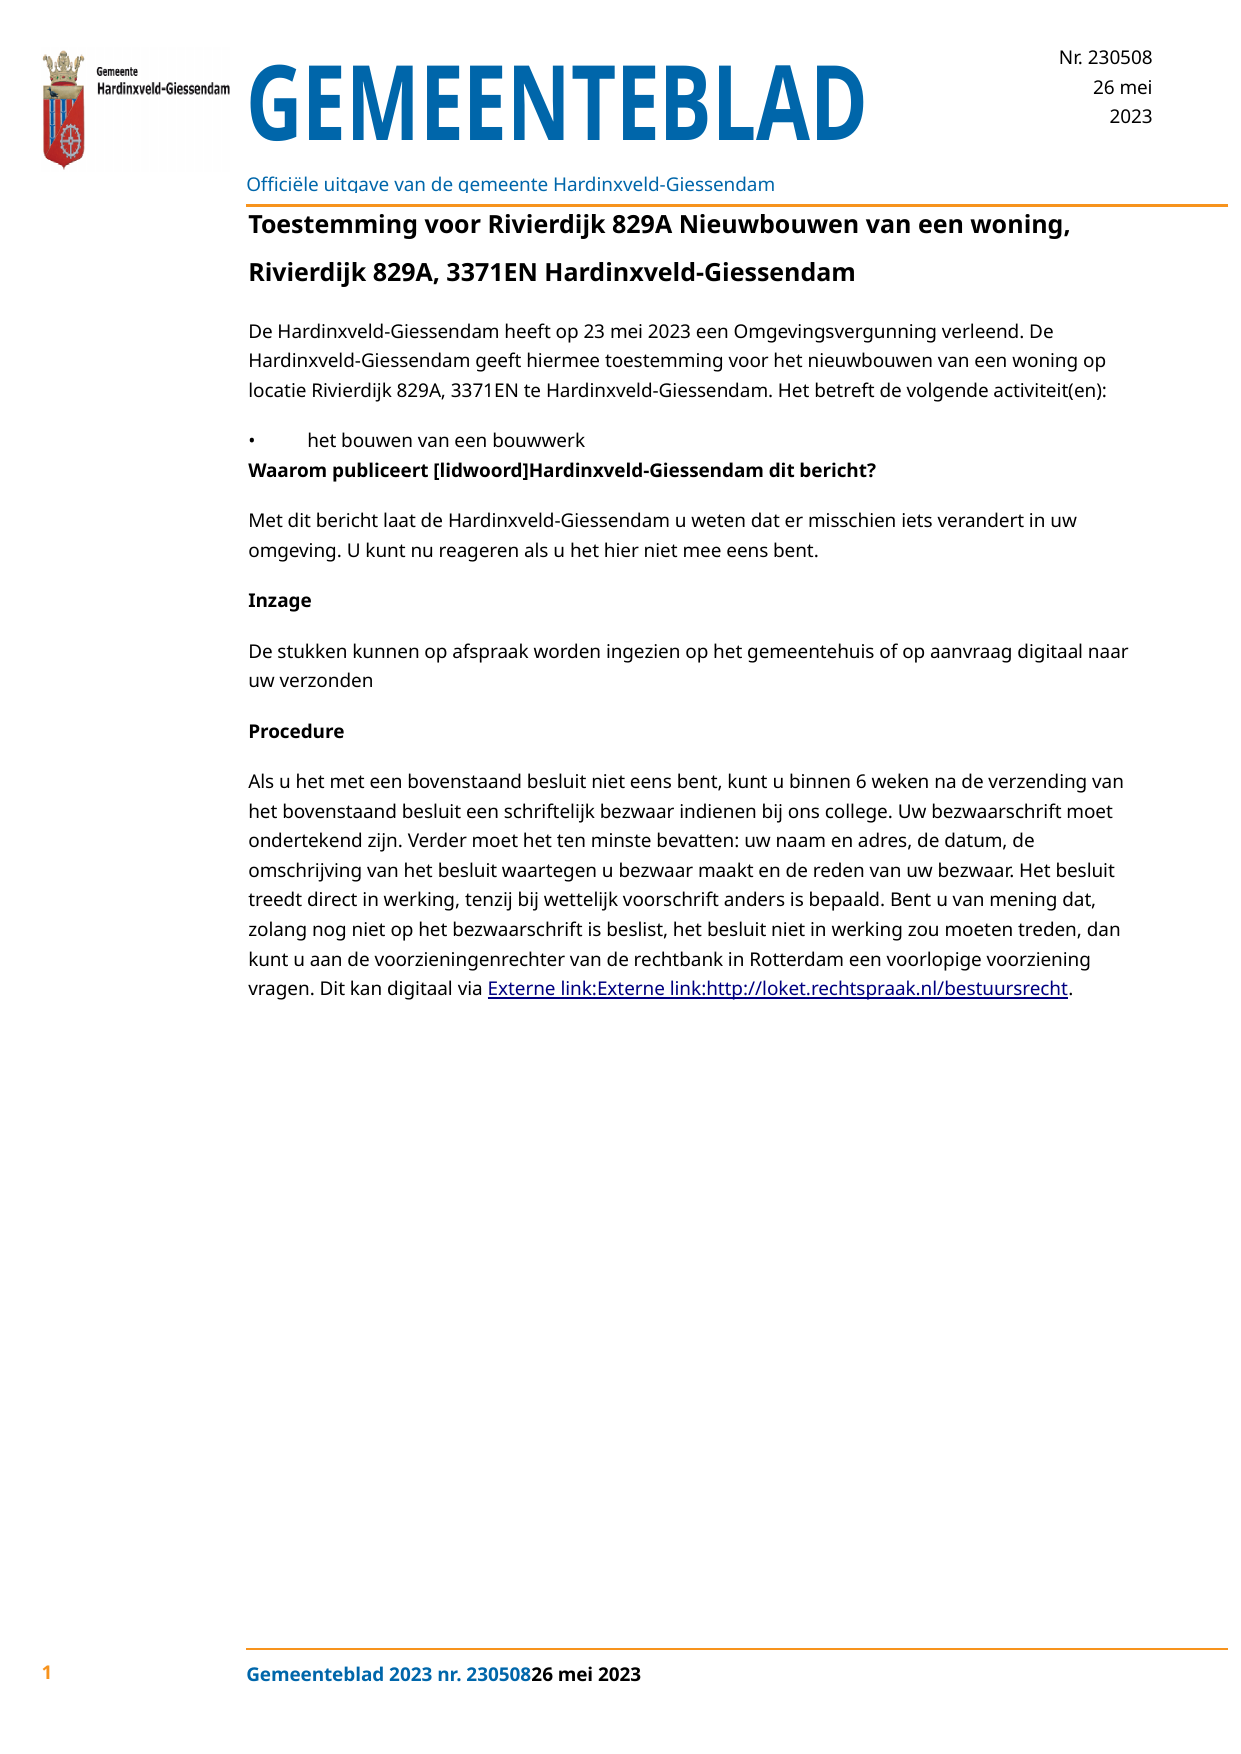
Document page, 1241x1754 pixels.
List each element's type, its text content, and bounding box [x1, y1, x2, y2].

picture [41, 47, 231, 172]
text De stukken kunnen op afspraak worden ingezien op het gemeentehuis of op aanvraag digitaal naar uw verzonden [248, 638, 1152, 693]
text De Hardinxveld-Giessendam heeft op 23 mei 2023 een Omgevingsvergunning verleend. De Hardinxveld-Giessendam geeft hiermee toestemming voor het nieuwbouwen van een woning op locatie Rivierdijk 829A, 3371EN te Hardinxveld-Giessendam. Het betreft de volgende activiteit(en): [248, 318, 1152, 403]
text Inzage [248, 587, 1152, 613]
text Met dit bericht laat de Hardinxveld-Giessendam u weten dat er misschien iets verandert in uw omgeving. U kunt nu reageren als u het hier niet mee eens bent. [248, 507, 1152, 563]
text Procedure [248, 718, 1152, 744]
text Waarom publiceert [lidwoord]Hardinxveld-Giessendam dit bericht? [248, 457, 1152, 483]
text Als u het met een bovenstaand besluit niet eens bent, kunt u binnen 6 weken na de verzending van het bovenstaand besluit een schriftelijk bezwaar indienen bij ons college. Uw bezwaarschrift moet ondertekend zijn. Verder moet het ten minste bevatten: uw naam en adres, de datum, de omschrijving van het besluit waartegen u bezwaar maakt en de reden van uw bezwaar. Het besluit treedt direct in werking, tenzij bij wettelijk voorschrift anders is bepaald. Bent u van mening dat, zolang nog niet op het bezwaarschrift is beslist, het besluit niet in werking zou moeten treden, dan kunt u aan de voorzieningenrechter van de rechtbank in Rotterdam een voorlopige voorziening vragen. Dit kan digitaal via Externe link:Externe link:http://loket.rechtspraak.nl/bestuursrecht. [248, 768, 1152, 1001]
list het bouwen van een bouwwerk [248, 427, 1152, 453]
text Toestemming voor Rivierdijk 829A Nieuwbouwen van een woning, Rivierdijk 829A, 3371EN Hardinxveld-Giessendam [248, 207, 1152, 288]
